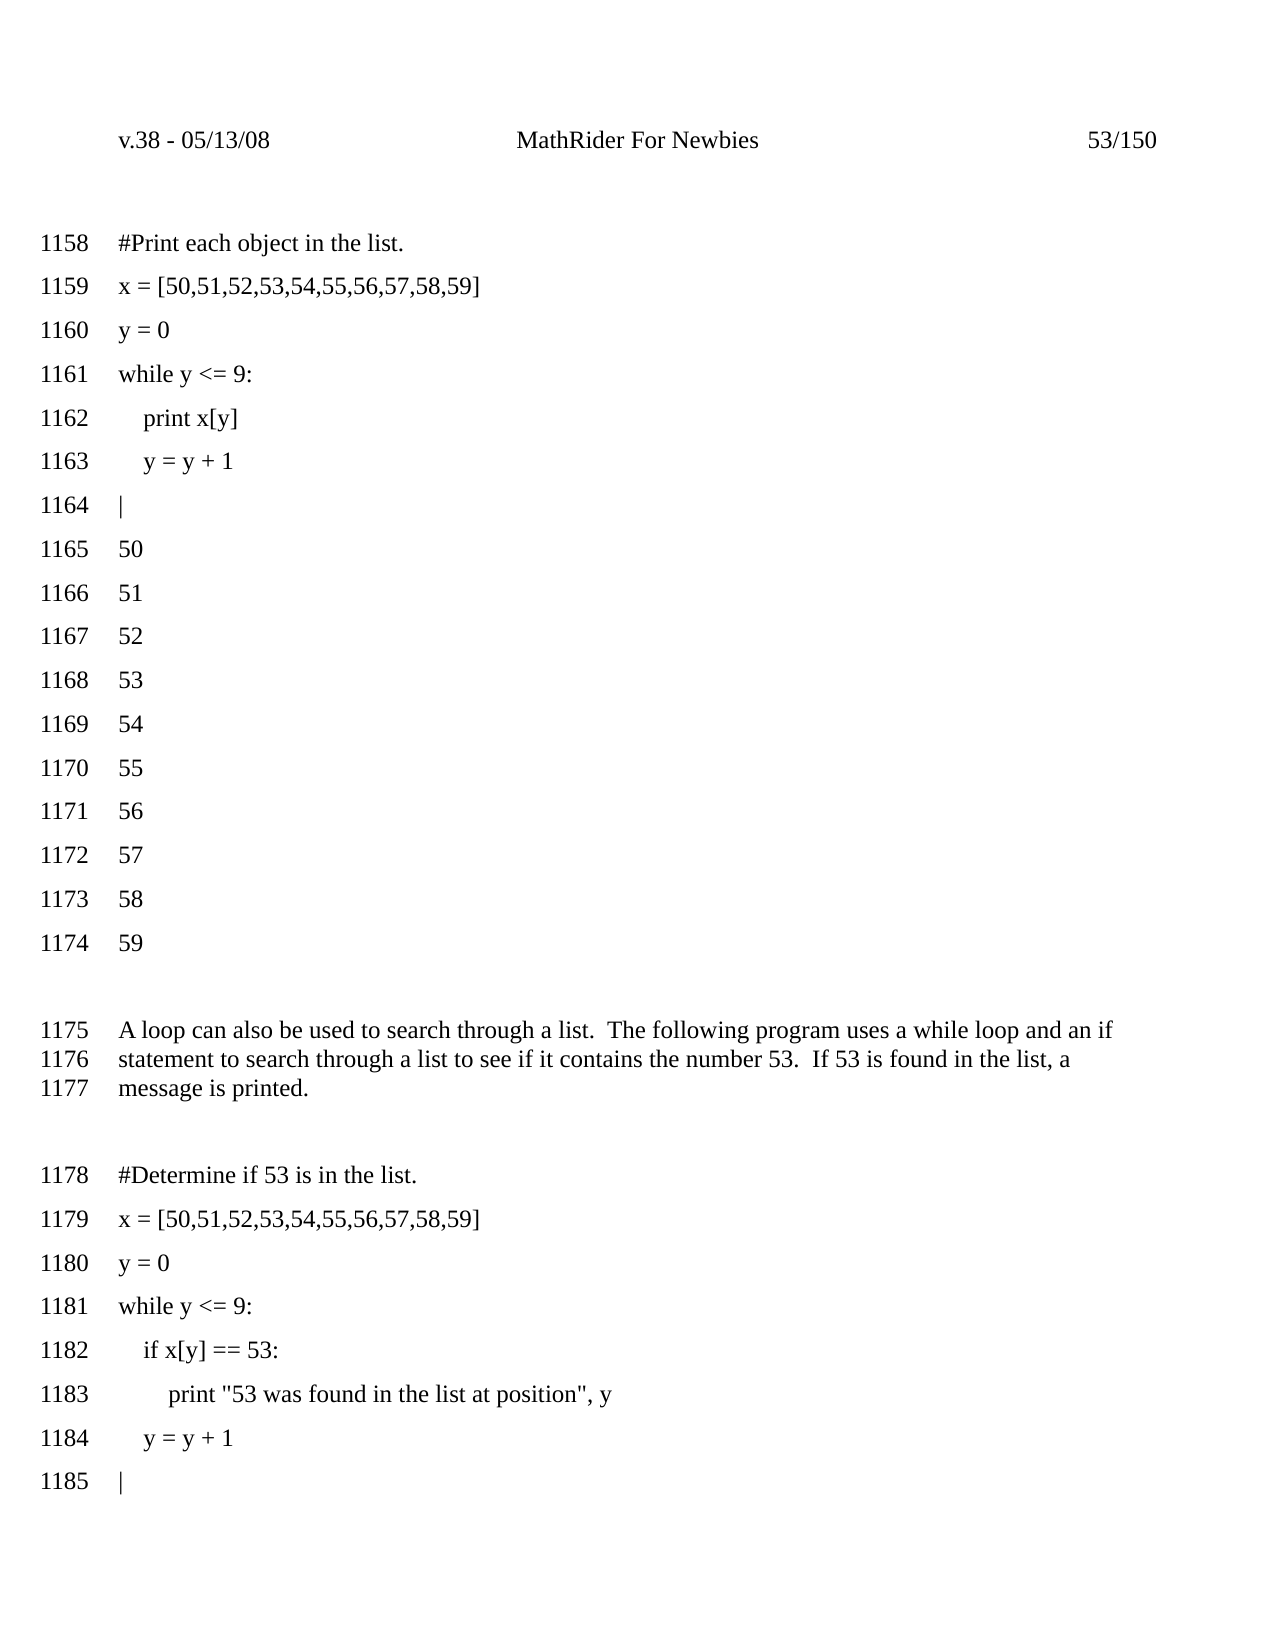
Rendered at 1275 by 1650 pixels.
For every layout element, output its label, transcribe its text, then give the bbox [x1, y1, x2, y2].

text 50 [118, 534, 1157, 563]
text | [118, 490, 1157, 519]
text 53 [118, 665, 1157, 694]
text y = y + 1 [118, 446, 1157, 475]
text 59 [118, 928, 1157, 956]
text while y <= 9: [118, 1291, 1157, 1320]
text 52 [118, 621, 1157, 650]
text print x[y] [118, 403, 1157, 431]
text y = 0 [118, 315, 1157, 344]
text #Determine if 53 is in the list. [118, 1160, 1157, 1189]
text 51 [118, 578, 1157, 606]
text while y <= 9: [118, 359, 1157, 388]
text y = 0 [118, 1248, 1157, 1276]
text 57 [118, 840, 1157, 869]
text #Print each object in the list. [118, 228, 1157, 256]
text A loop can also be used to search through a list. The following program uses a while loop and an if statement to search through a list to see if it contains the number 53. If 53 is found in the list, a message is printed. [118, 1015, 1157, 1101]
text 56 [118, 796, 1157, 825]
text print "53 was found in the list at position", y [118, 1379, 1157, 1408]
text x = [50,51,52,53,54,55,56,57,58,59] [118, 271, 1157, 300]
text 58 [118, 884, 1157, 913]
text 54 [118, 709, 1157, 738]
text if x[y] == 53: [118, 1335, 1157, 1364]
text y = y + 1 [118, 1423, 1157, 1451]
text | [118, 1466, 1157, 1495]
text 55 [118, 753, 1157, 781]
text x = [50,51,52,53,54,55,56,57,58,59] [118, 1204, 1157, 1233]
